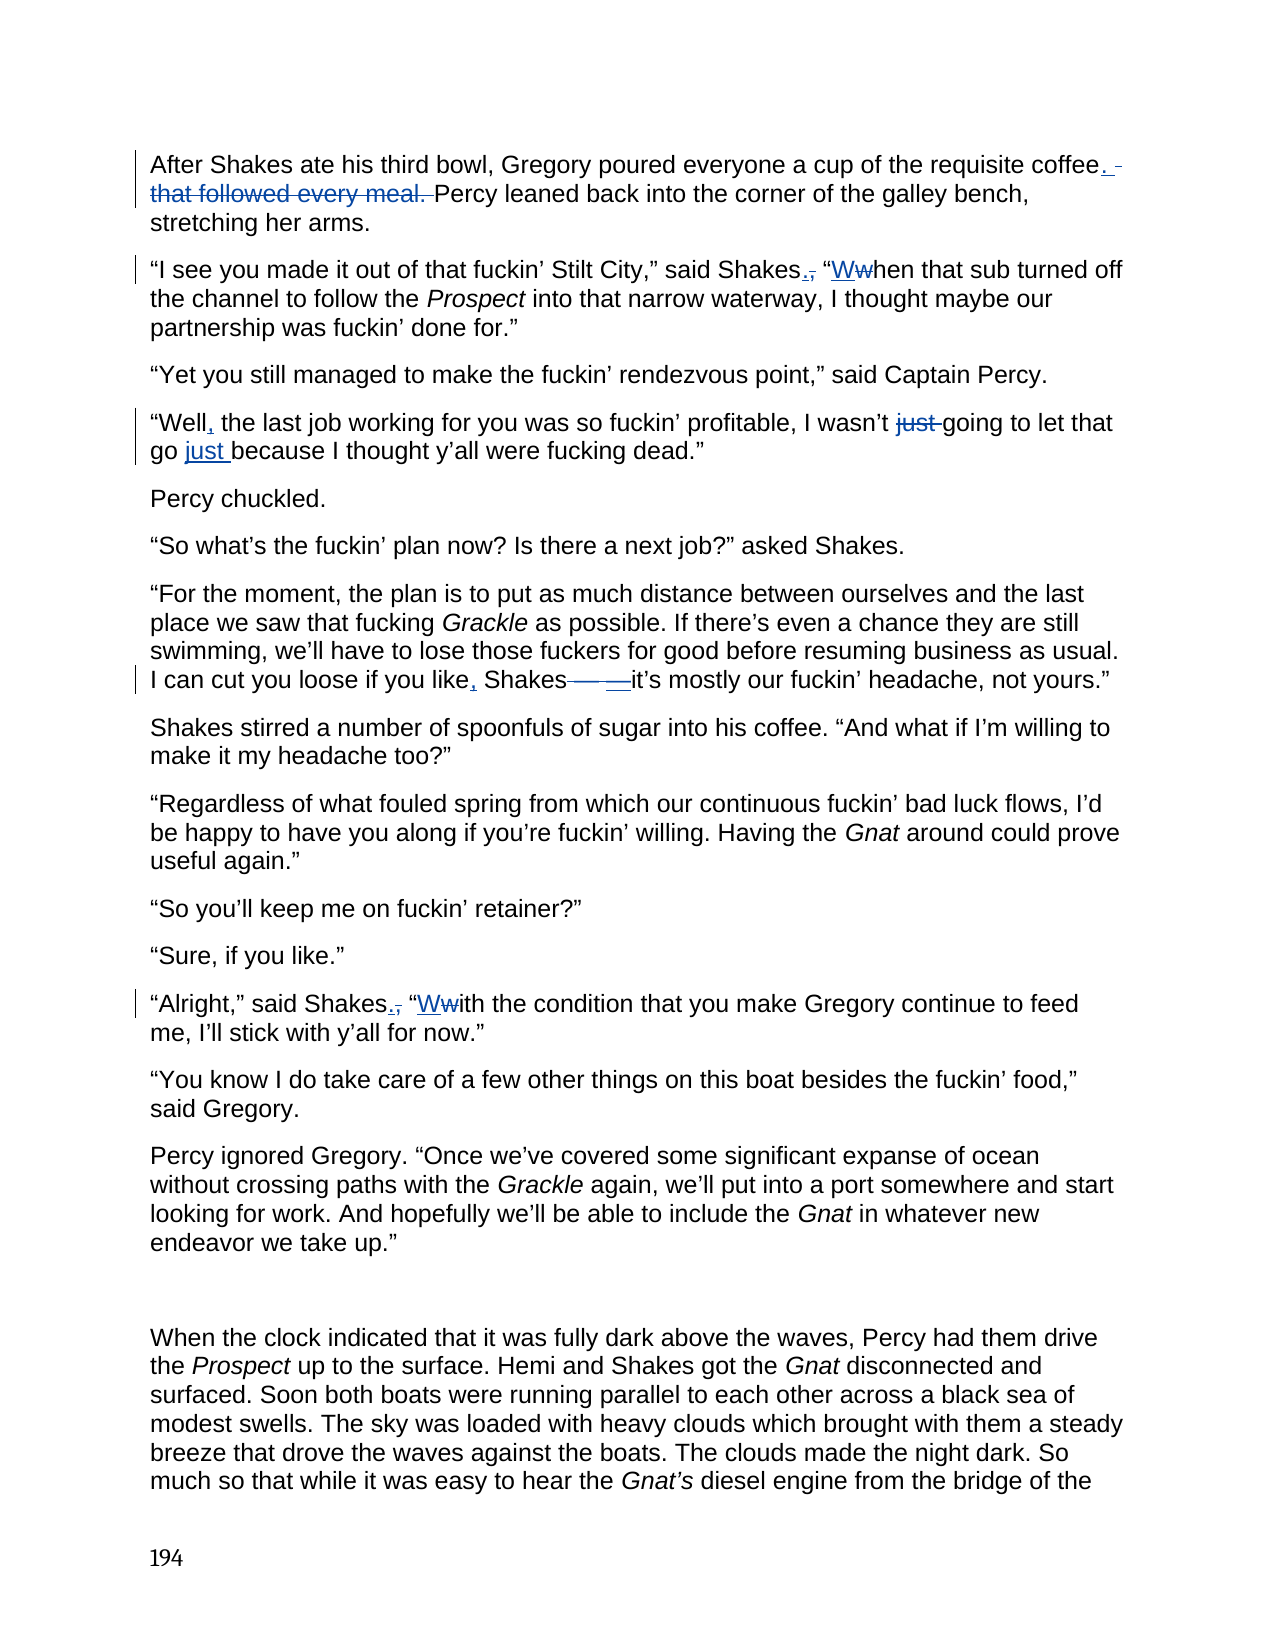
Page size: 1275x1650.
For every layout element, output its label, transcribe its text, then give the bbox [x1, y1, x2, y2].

text “So you’ll keep me on fuckin’ retainer?” [150, 894, 1125, 922]
text “Yet you still managed to make the fuckin’ rendezvous point,” said Captain Percy. [150, 360, 1125, 389]
text “You know I do take care of a few other things on this boat besides the fuckin’ food,” said Gregory. [150, 1065, 1125, 1122]
text “Alright,” said Shakes. “With the condition that you make Gregory continue to feed me, I’ll stick with y’all for now.” [150, 989, 1125, 1046]
text “For the moment, the plan is to put as much distance between ourselves and the last place we saw that fucking Grackle as possible. If there’s even a chance they are still swimming, we’ll have to lose those fuckers for good before resuming business as usual. I can cut you loose if you like, Shakes—it’s mostly our fuckin’ headache, not yours.” [150, 579, 1125, 694]
text “Sure, if you like.” [150, 941, 1125, 970]
text When the clock indicated that it was fully dark above the waves, Percy had them drive the Prospect up to the surface. Hemi and Shakes got the Gnat disconnected and surfaced. Soon both boats were running parallel to each other across a black sea of modest swells. The sky was loaded with heavy clouds which brought with them a steady breeze that drove the waves against the boats. The clouds made the night dark. So much so that while it was easy to hear the Gnat’s diesel engine from the bridge of the [150, 1322, 1125, 1495]
text Percy ignored Gregory. “Once we’ve covered some significant expanse of ocean without crossing paths with the Grackle again, we’ll put into a port somewhere and start looking for work. And hopefully we’ll be able to include the Gnat in whatever new endeavor we take up.” [150, 1141, 1125, 1256]
text “Well, the last job working for you was so fuckin’ profitable, I wasn’t going to let that go just because I thought y’all were fucking dead.” [150, 407, 1125, 465]
text “So what’s the fuckin’ plan now? Is there a next job?” asked Shakes. [150, 531, 1125, 560]
text Shakes stirred a number of spoonfuls of sugar into his coffee. “And what if I’m willing to make it my headache too?” [150, 712, 1125, 770]
text “I see you made it out of that fuckin’ Stilt City,” said Shakes. “When that sub turned off the channel to follow the Prospect into that narrow waterway, I thought maybe our partnership was fuckin’ done for.” [150, 255, 1125, 341]
text After Shakes ate his third bowl, Gregory poured everyone a cup of the requisite coffee. Percy leaned back into the corner of the galley bench, stretching her arms. [150, 150, 1125, 236]
text Percy chuckled. [150, 484, 1125, 512]
text “Regardless of what fouled spring from which our continuous fuckin’ bad luck flows, I’d be happy to have you along if you’re fuckin’ willing. Having the Gnat around could prove useful again.” [150, 789, 1125, 875]
